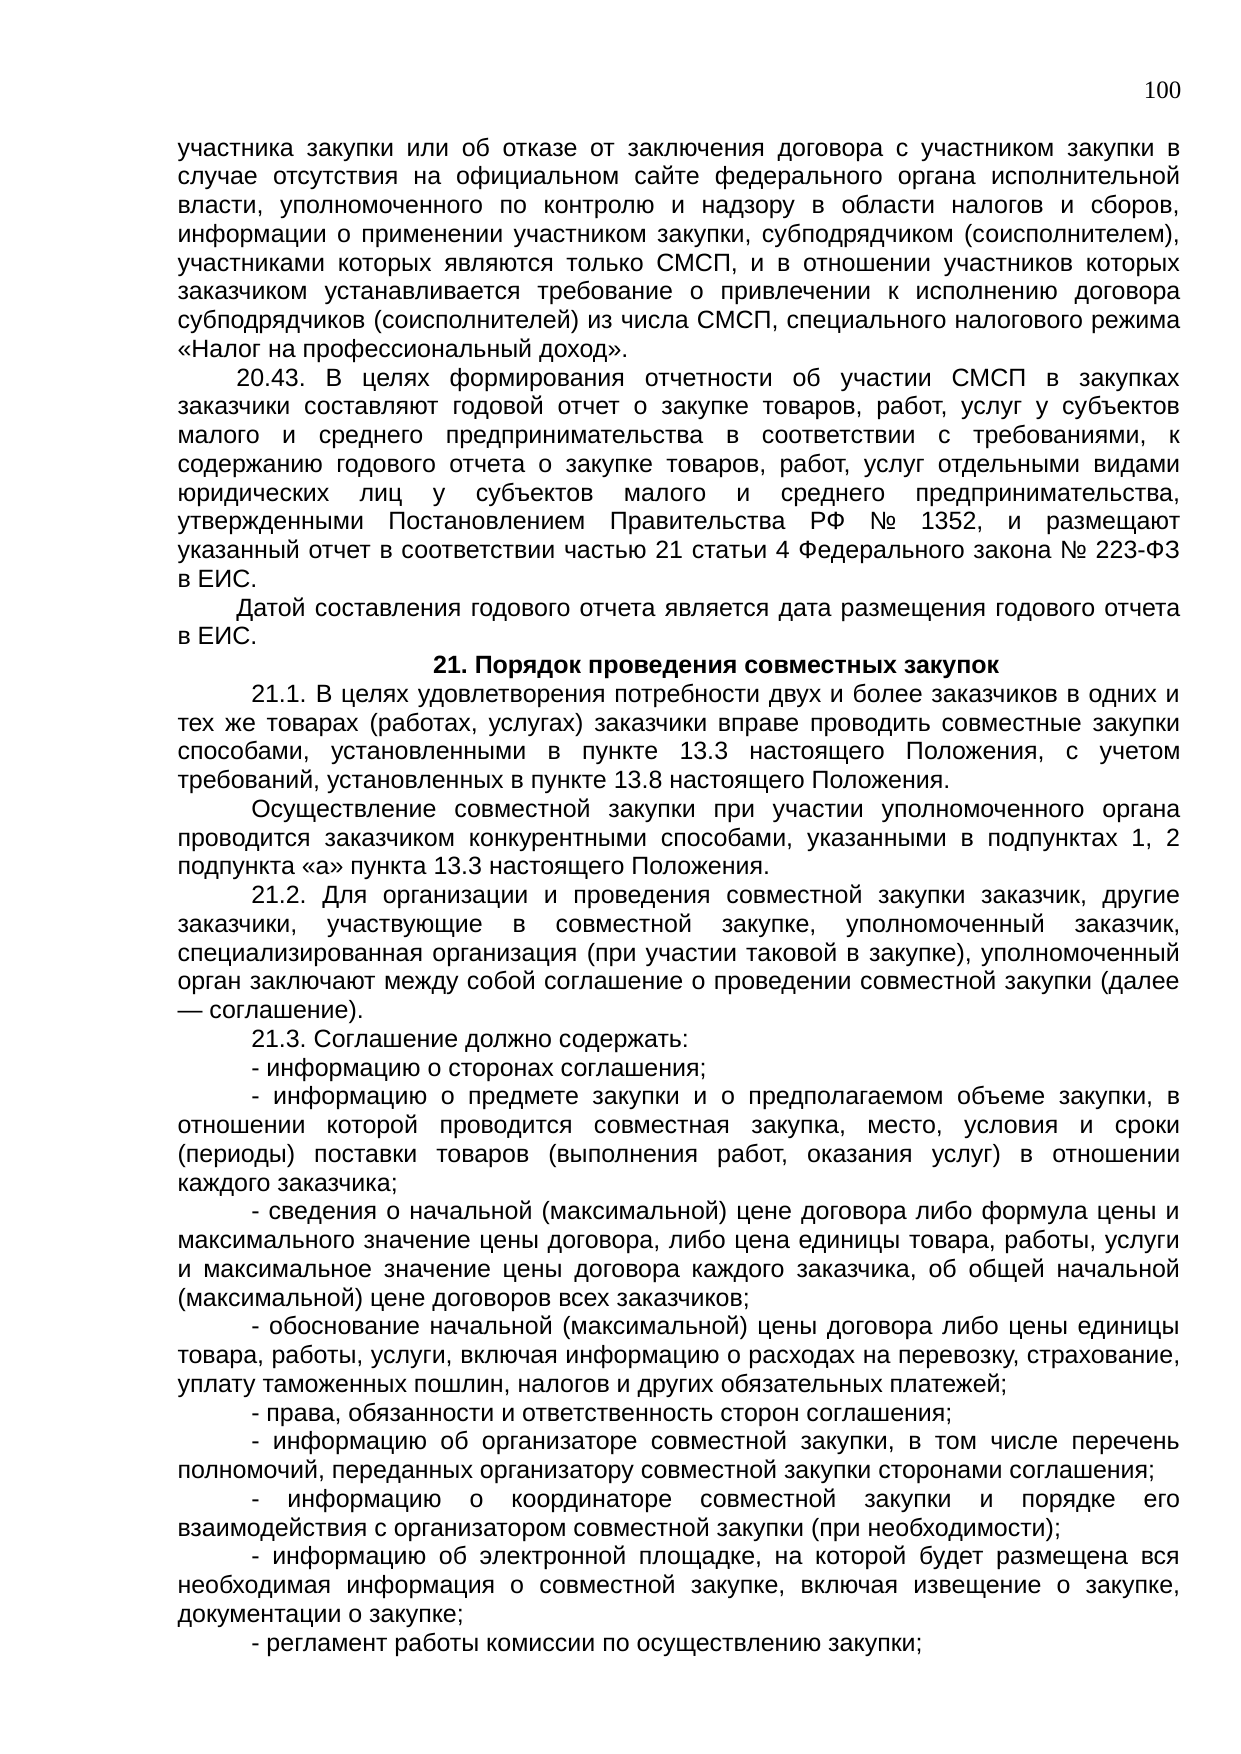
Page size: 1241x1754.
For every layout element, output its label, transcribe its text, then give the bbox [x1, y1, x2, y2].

text Осуществление совместной закупки при участии уполномоченного органа проводится заказчиком конкурентными способами, указанными в подпунктах 1, 2 подпункта «а» пункта 13.3 настоящего Положения. [177, 794, 1181, 880]
text участника закупки или об отказе от заключения договора с участником закупки в случае отсутствия на официальном сайте федерального органа исполнительной власти, уполномоченного по контролю и надзору в области налогов и сборов, информации о применении участником закупки, субподрядчиком (соисполнителем), участниками которых являются только СМСП, и в отношении участников которых заказчиком устанавливается требование о привлечении к исполнению договора субподрядчиков (соисполнителей) из числа СМСП, специального налогового режима «Налог на профессиональный доход». [177, 132, 1181, 362]
text - информацию о предмете закупки и о предполагаемом объеме закупки, в отношении которой проводится совместная закупка, место, условия и сроки (периоды) поставки товаров (выполнения работ, оказания услуг) в отношении каждого заказчика; [177, 1081, 1181, 1196]
text 21. Порядок проведения совместных закупок [177, 650, 1181, 679]
text - сведения о начальной (максимальной) цене договора либо формула цены и максимального значение цены договора, либо цена единицы товара, работы, услуги и максимальное значение цены договора каждого заказчика, об общей начальной (максимальной) цене договоров всех заказчиков; [177, 1196, 1181, 1311]
text 21.2. Для организации и проведения совместной закупки заказчик, другие заказчики, участвующие в совместной закупке, уполномоченный заказчик, специализированная организация (при участии таковой в закупке), уполномоченный орган заключают между собой соглашение о проведении совместной закупки (далее — соглашение). [177, 880, 1181, 1024]
text Датой составления годового отчета является дата размещения годового отчета в ЕИС. [177, 592, 1181, 650]
text - регламент работы комиссии по осуществлению закупки; [177, 1627, 1181, 1656]
text - права, обязанности и ответственность сторон соглашения; [177, 1397, 1181, 1426]
text 21.3. Соглашение должно содержать: [177, 1024, 1181, 1052]
text - обоснование начальной (максимальной) цены договора либо цены единицы товара, работы, услуги, включая информацию о расходах на перевозку, страхование, уплату таможенных пошлин, налогов и других обязательных платежей; [177, 1311, 1181, 1397]
text - информацию об организаторе совместной закупки, в том числе перечень полномочий, переданных организатору совместной закупки сторонами соглашения; [177, 1426, 1181, 1484]
text 20.43. В целях формирования отчетности об участии СМСП в закупках заказчики составляют годовой отчет о закупке товаров, работ, услуг у субъектов малого и среднего предпринимательства в соответствии с требованиями, к содержанию годового отчета о закупке товаров, работ, услуг отдельными видами юридических лиц у субъектов малого и среднего предпринимательства, утвержденными Постановлением Правительства РФ № 1352, и размещают указанный отчет в соответствии частью 21 статьи 4 Федерального закона № 223-ФЗ в ЕИС. [177, 362, 1181, 592]
text - информацию о сторонах соглашения; [177, 1052, 1181, 1081]
text - информацию об электронной площадке, на которой будет размещена вся необходимая информация о совместной закупке, включая извещение о закупке, документации о закупке; [177, 1541, 1181, 1627]
text - информацию о координаторе совместной закупки и порядке его взаимодействия с организатором совместной закупки (при необходимости); [177, 1484, 1181, 1541]
text 21.1. В целях удовлетворения потребности двух и более заказчиков в одних и тех же товарах (работах, услугах) заказчики вправе проводить совместные закупки способами, установленными в пункте 13.3 настоящего Положения, с учетом требований, установленных в пункте 13.8 настоящего Положения. [177, 679, 1181, 794]
